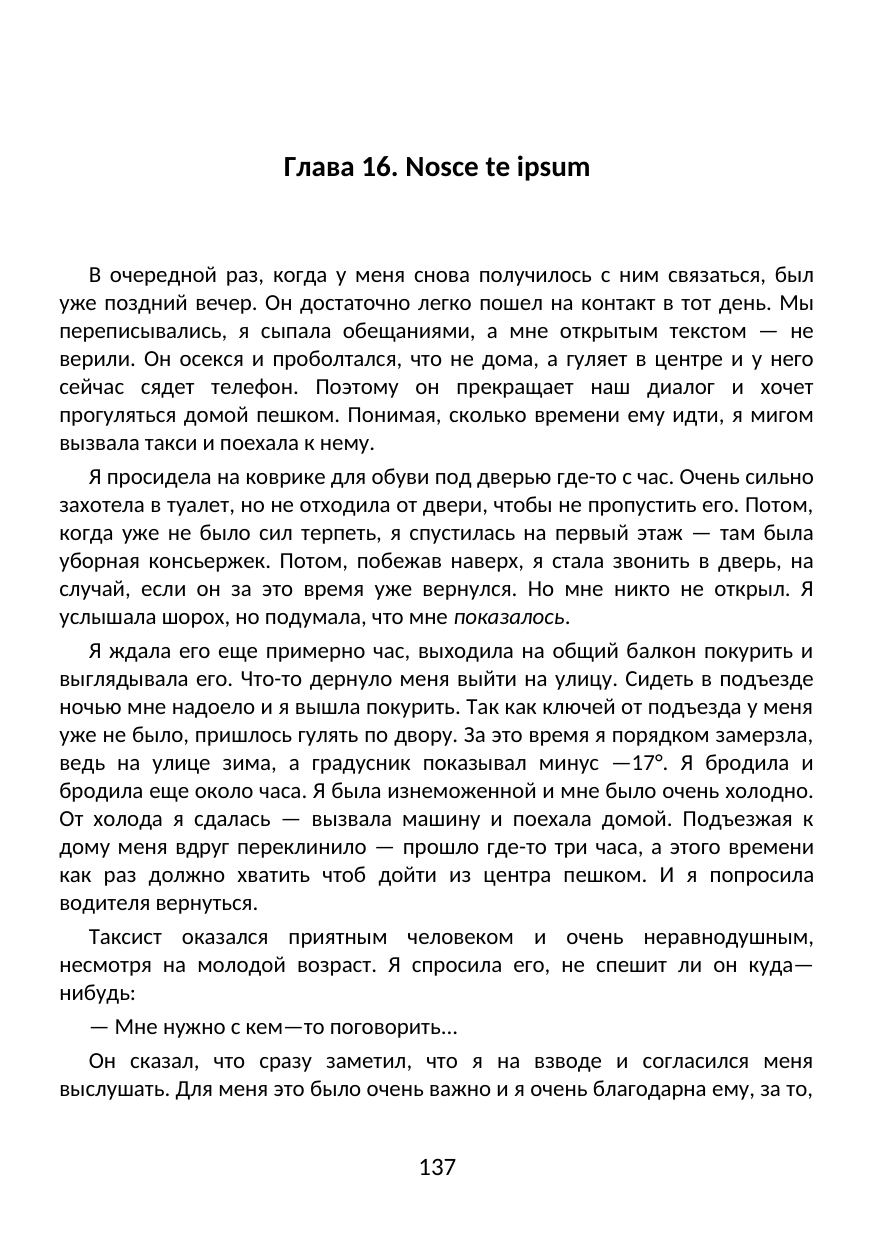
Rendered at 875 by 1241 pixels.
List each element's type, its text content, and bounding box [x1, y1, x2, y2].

text Он сказал, что сразу заметил, что я на взводе и согласился меня выслушать. Для меня это было очень важно и я очень благодарна ему, за то, [59, 1046, 815, 1102]
subtitle Глава 16. Nosce te ipsum [59, 148, 815, 183]
text Я просидела на коврике для обуви под дверью где-то с час. Очень сильно захотела в туалет, но не отходила от двери, чтобы не пропустить его. Потом, когда уже не было сил терпеть, я спустилась на первый этаж — там была уборная консьержек. Потом, побежав наверх, я стала звонить в дверь, на случай, если он за это время уже вернулся. Но мне никто не открыл. Я услышала шорох, но подумала, что мне показалось. [59, 462, 815, 630]
text В очередной раз, когда у меня снова получилось с ним связаться, был уже поздний вечер. Он достаточно легко пошел на контакт в тот день. Мы переписывались, я сыпала обещаниями, а мне открытым текстом — не верили. Он осекся и проболтался, что не дома, а гуляет в центре и у него сейчас сядет телефон. Поэтому он прекращает наш диалог и хочет прогуляться домой пешком. Понимая, сколько времени ему идти, я мигом вызвала такси и поехала к нему. [59, 260, 815, 456]
text — Мне нужно с кем—то поговорить... [59, 1012, 815, 1040]
text Таксист оказался приятным человеком и очень неравнодушным, несмотря на молодой возраст. Я спросила его, не спешит ли он куда—нибудь: [59, 922, 815, 1006]
text Я ждала его еще примерно час, выходила на общий балкон покурить и выглядывала его. Что-то дернуло меня выйти на улицу. Сидеть в подъезде ночью мне надоело и я вышла покурить. Так как ключей от подъезда у меня уже не было, пришлось гулять по двору. За это время я порядком замерзла, ведь на улице зима, а градусник показывал минус —17°. Я бродила и бродила еще около часа. Я была изнеможенной и мне было очень холодно. От холода я сдалась — вызвала машину и поехала домой. Подъезжая к дому меня вдруг переклинило — прошло где-то три часа, а этого времени как раз должно хватить чтоб дойти из центра пешком. И я попросила водителя вернуться. [59, 636, 815, 916]
